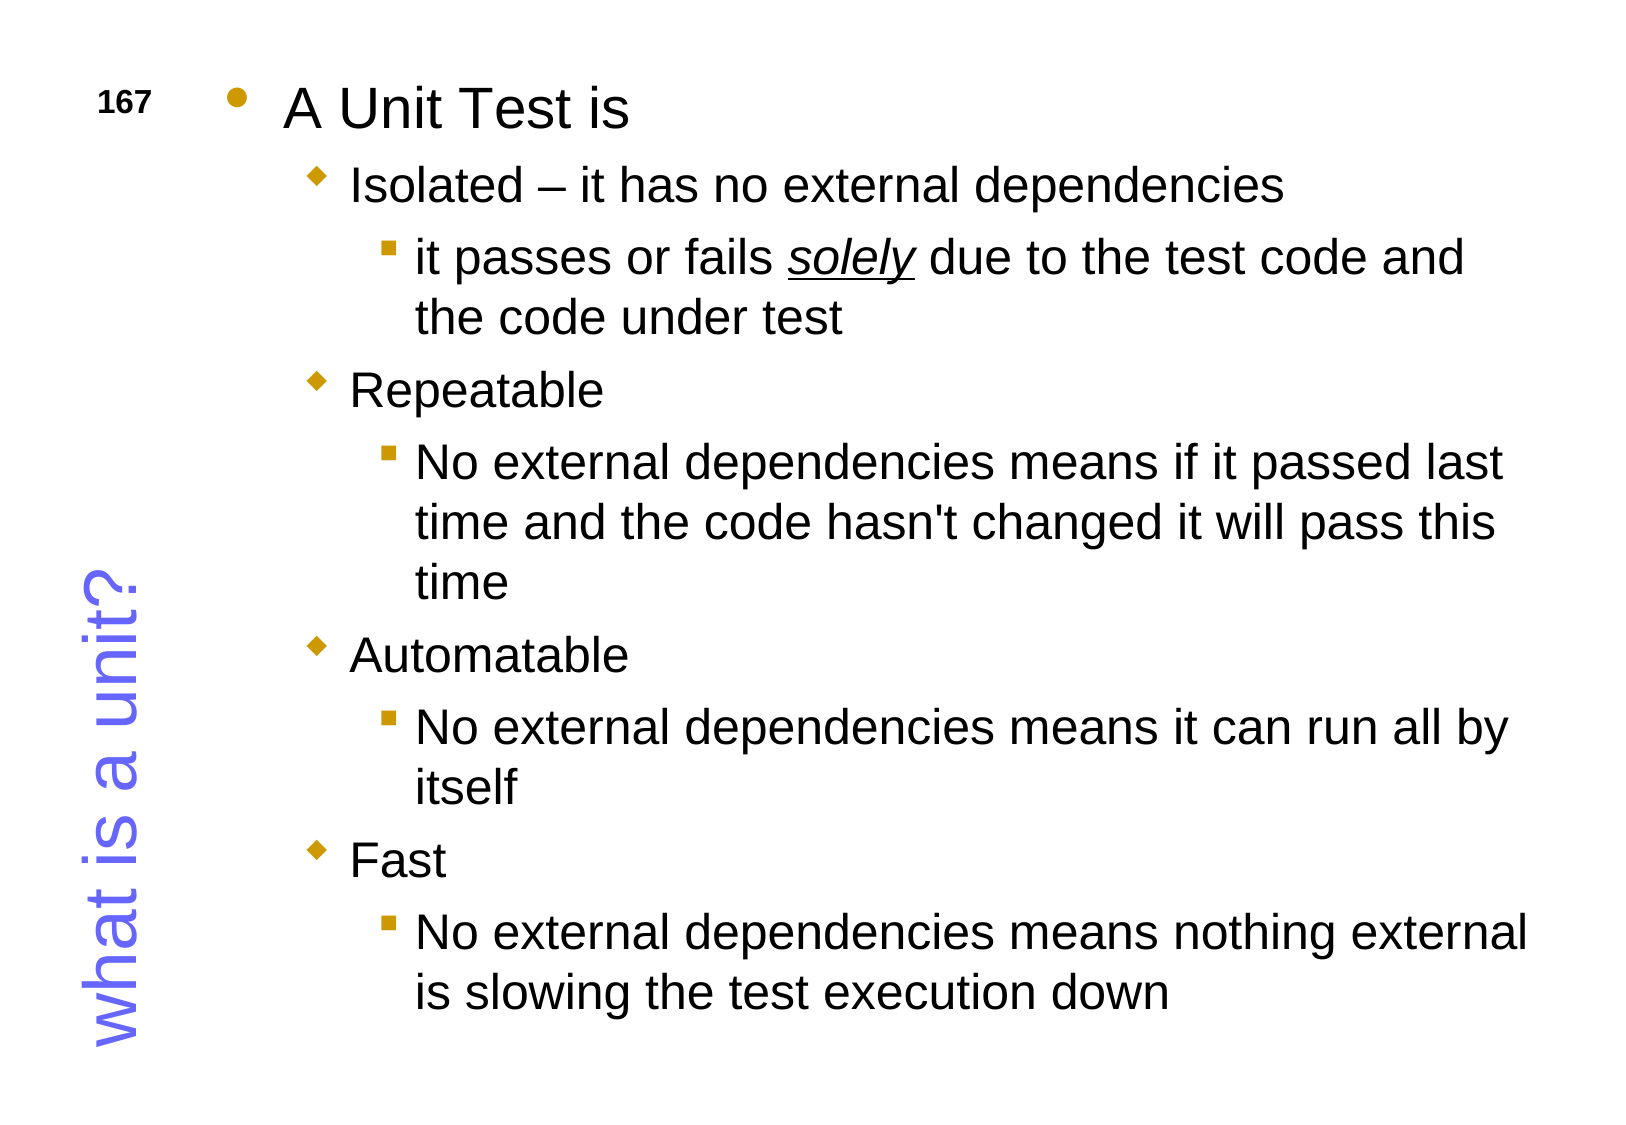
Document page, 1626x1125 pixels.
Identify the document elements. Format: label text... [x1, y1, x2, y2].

text_box A Unit Test is Isolated – it has no external dependencies it passes or fails solely due to the test code and the code under test Repeatable No external dependencies means if it passed last time and the code hasn't changed it will pass this time Automatable No external dependencies means it can run all by itself Fast No external dependencies means nothing external is slowing the test execution down [212, 62, 1550, 1063]
title what is a unit? [37, 162, 176, 1063]
